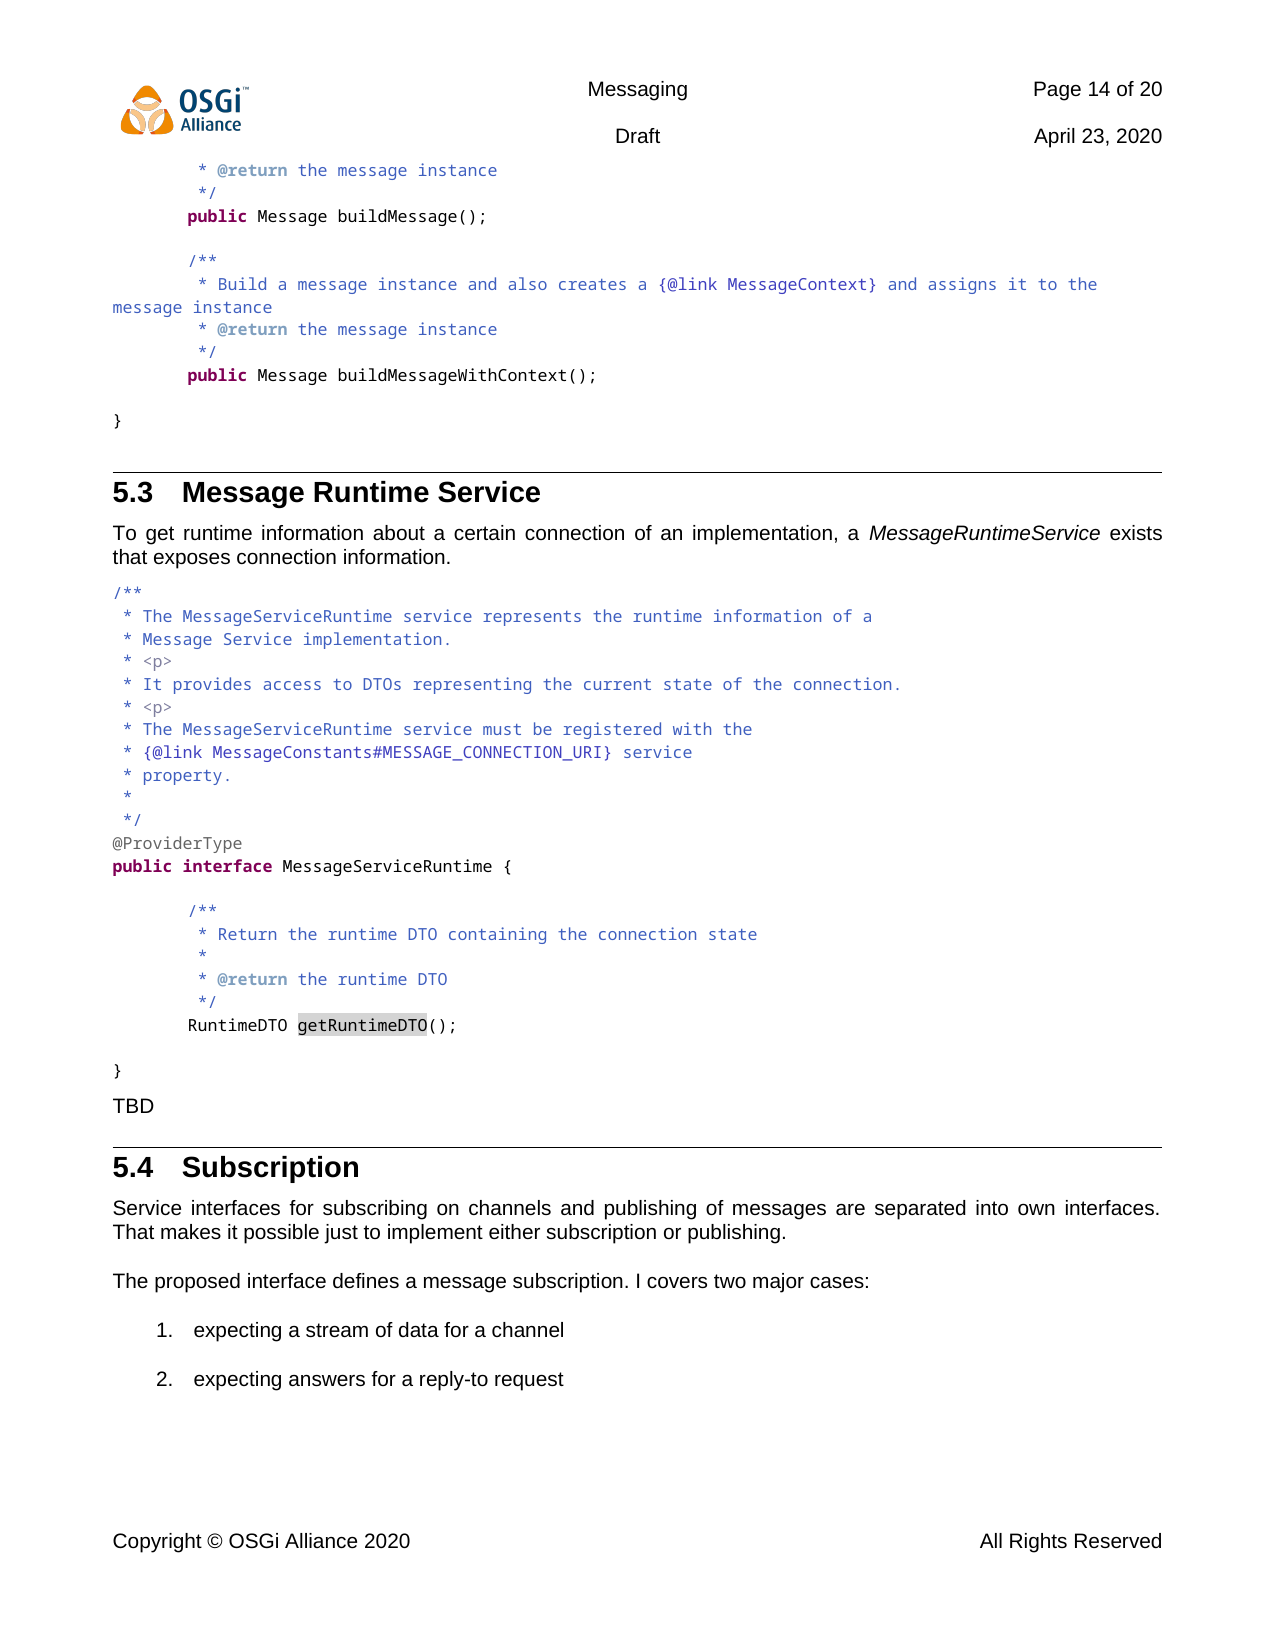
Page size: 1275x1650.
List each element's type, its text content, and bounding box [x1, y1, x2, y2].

text * Message Service implementation. [112, 627, 1162, 650]
text * The MessageServiceRuntime service must be registered with the [112, 718, 1162, 741]
text */ [112, 990, 1162, 1013]
text TBD [112, 1094, 1162, 1118]
picture [113, 78, 257, 142]
subtitle Message Runtime Service [112, 473, 1162, 509]
text /** [112, 899, 1162, 922]
text /** [112, 582, 1162, 604]
subtitle Subscription [112, 1148, 1162, 1183]
text RuntimeDTO getRuntimeDTO(); [112, 1013, 1162, 1036]
text public Message buildMessageWithContext(); [112, 363, 1162, 386]
text public interface MessageServiceRuntime { [112, 854, 1162, 877]
text public Message buildMessage(); [112, 204, 1162, 227]
text To get runtime information about a certain connection of an implementation, a MessageRuntimeService exists that exposes connection information. [112, 521, 1162, 569]
text @ProviderType [112, 831, 1162, 854]
text */ [112, 182, 1162, 204]
text * Return the runtime DTO containing the connection state [112, 922, 1162, 945]
text /** [112, 250, 1162, 272]
text * {@link MessageConstants#MESSAGE_CONNECTION_URI} service [112, 741, 1162, 763]
text */ [112, 809, 1162, 831]
text * It provides access to DTOs representing the current state of the connection. [112, 672, 1162, 695]
text * <p> [112, 650, 1162, 672]
text * <p> [112, 695, 1162, 718]
text * @return the runtime DTO [112, 968, 1162, 990]
text The proposed interface defines a message subscription. I covers two major cases: [112, 1269, 1162, 1293]
text * [112, 945, 1162, 968]
text * The MessageServiceRuntime service represents the runtime information of a [112, 604, 1162, 627]
text } [112, 1058, 1162, 1081]
text * property. [112, 763, 1162, 786]
text } [112, 409, 1162, 431]
list expecting answers for a reply-to request [156, 1367, 1162, 1391]
text * @return the message instance [112, 159, 1162, 182]
text * [112, 786, 1162, 809]
text * @return the message instance [112, 318, 1162, 341]
text * Build a message instance and also creates a {@link MessageContext} and assigns it to the message instance [112, 272, 1162, 318]
list expecting a stream of data for a channel [156, 1318, 1162, 1342]
text */ [112, 341, 1162, 363]
text Service interfaces for subscribing on channels and publishing of messages are separated into own interfaces. That makes it possible just to implement either subscription or publishing. [112, 1196, 1162, 1244]
